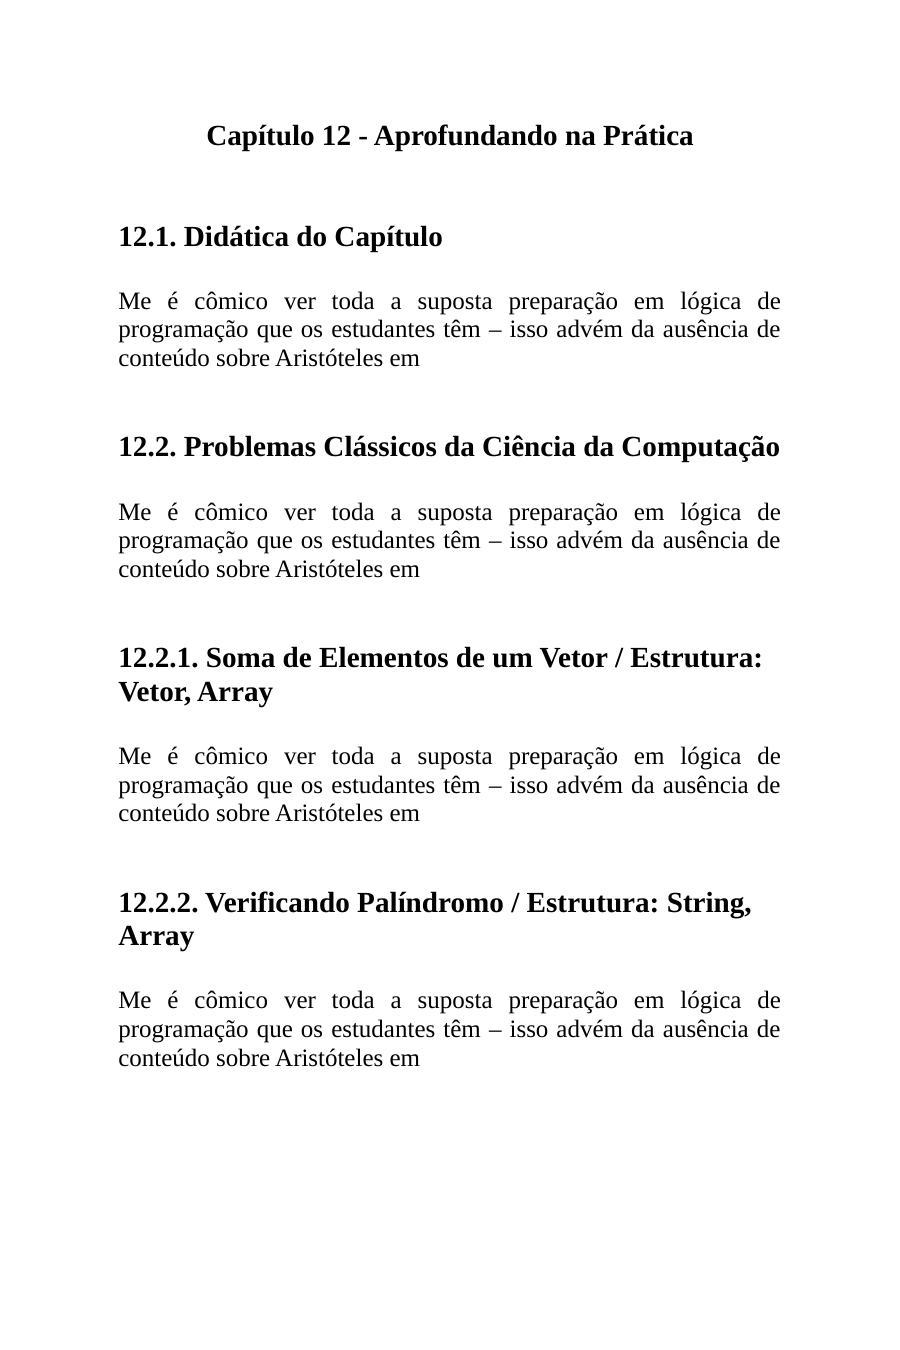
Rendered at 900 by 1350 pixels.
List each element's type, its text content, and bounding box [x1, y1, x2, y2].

text Me é cômico ver toda a suposta preparação em lógica de programação que os estudantes têm – isso advém da ausência de conteúdo sobre Aristóteles em [118, 286, 782, 372]
text Me é cômico ver toda a suposta preparação em lógica de programação que os estudantes têm – isso advém da ausência de conteúdo sobre Aristóteles em [118, 741, 782, 827]
text 12.2.2. Verificando Palíndromo / Estrutura: String, Array [118, 885, 782, 952]
text 12.2. Problemas Clássicos da Ciência da Computação [118, 429, 782, 463]
text Me é cômico ver toda a suposta preparação em lógica de programação que os estudantes têm – isso advém da ausência de conteúdo sobre Aristóteles em [118, 497, 782, 583]
text Capítulo 12 - Aprofundando na Prática [118, 118, 782, 152]
text 12.2.1. Soma de Elementos de um Vetor / Estrutura: Vetor, Array [118, 640, 782, 707]
text 12.1. Didática do Capítulo [118, 219, 782, 252]
text Me é cômico ver toda a suposta preparação em lógica de programação que os estudantes têm – isso advém da ausência de conteúdo sobre Aristóteles em [118, 985, 782, 1072]
